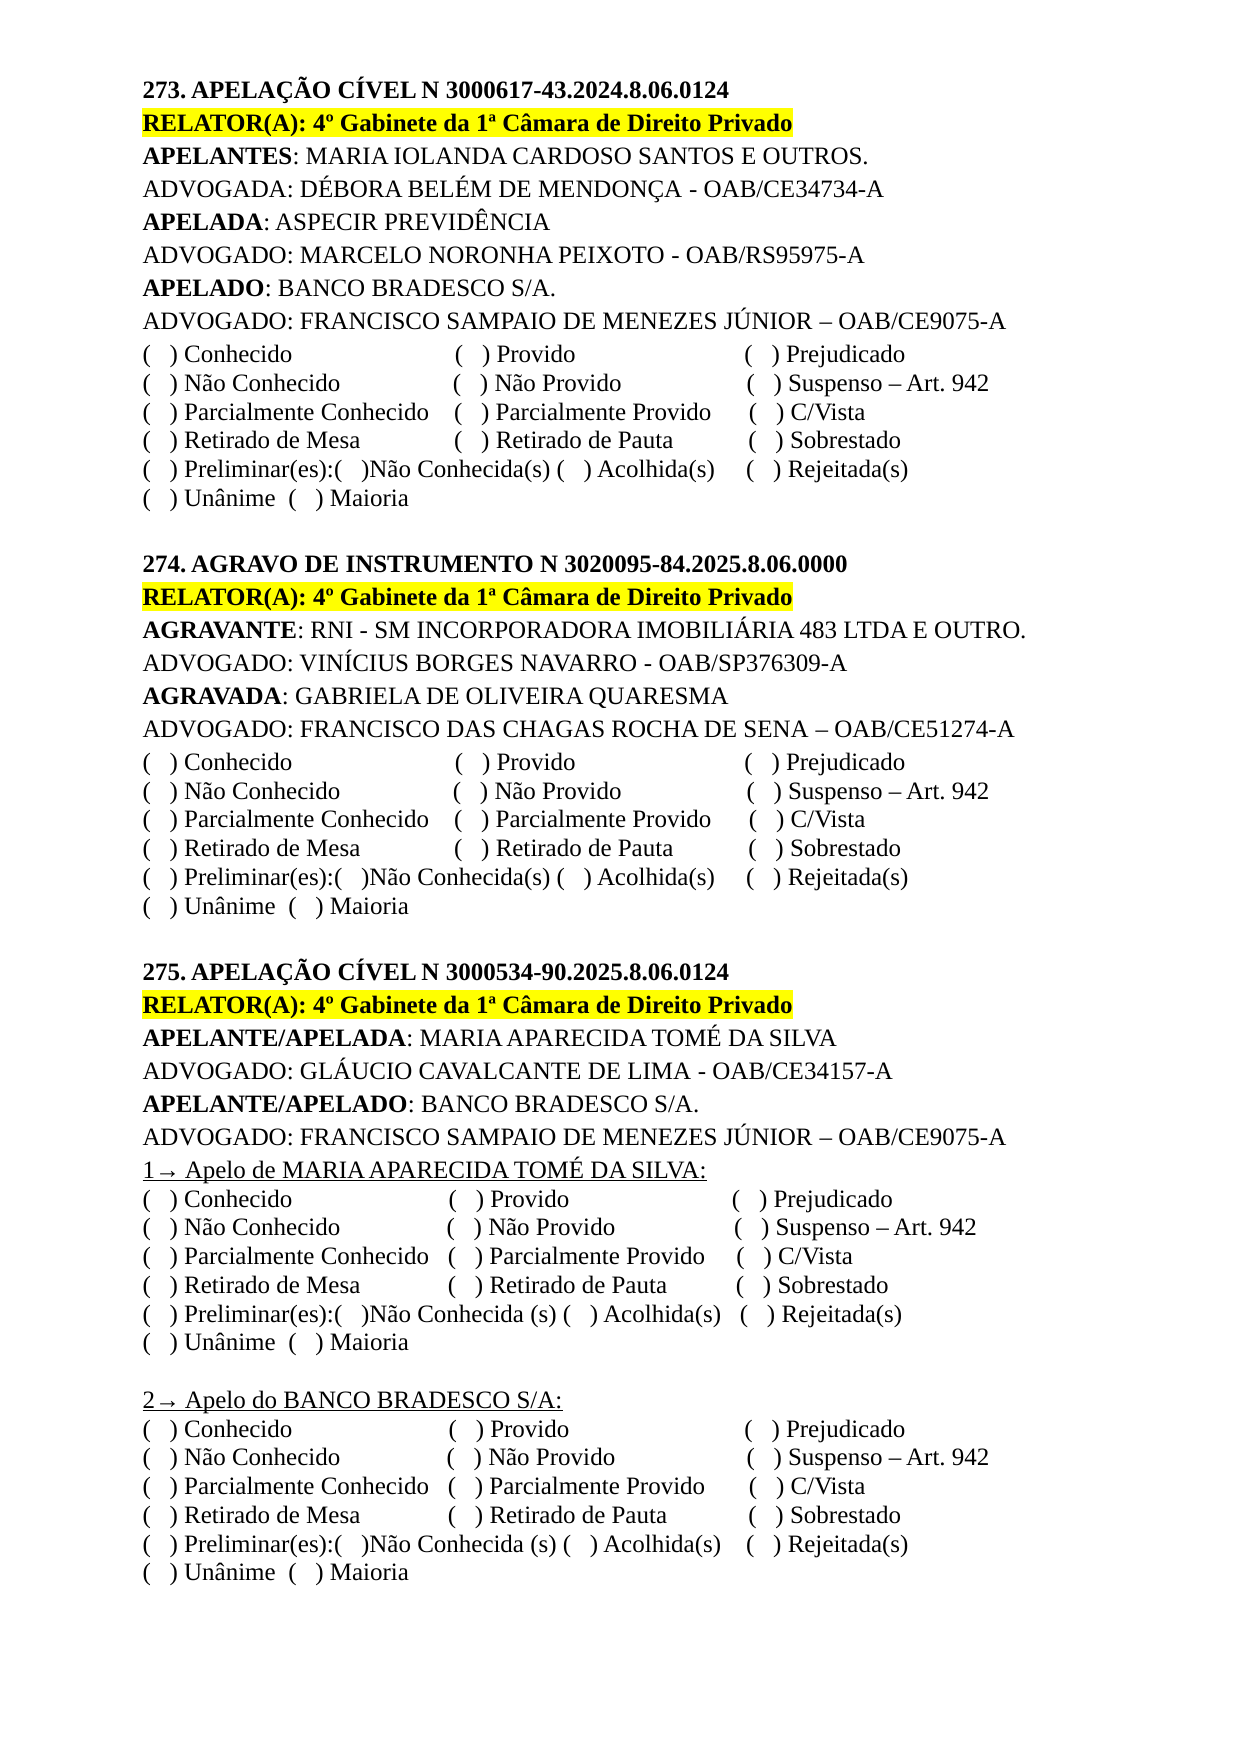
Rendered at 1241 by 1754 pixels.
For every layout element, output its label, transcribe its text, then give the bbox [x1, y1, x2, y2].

text ( ) Conhecido ( ) Provido ( ) Prejudicado [142, 1184, 1141, 1212]
text ( ) Não Conhecido ( ) Não Provido ( ) Suspenso – Art. 942 [142, 1212, 1158, 1241]
text ( ) Retirado de Mesa ( ) Retirado de Pauta ( ) Sobrestado [142, 1500, 1158, 1529]
text ( ) Parcialmente Conhecido ( ) Parcialmente Provido ( ) C/Vista [142, 397, 1158, 425]
text ( ) Parcialmente Conhecido ( ) Parcialmente Provido ( ) C/Vista [142, 1241, 1158, 1270]
text ( ) Preliminar(es):( )Não Conhecida(s) ( ) Acolhida(s) ( ) Rejeitada(s) [142, 454, 1158, 483]
text 2→ Apelo do BANCO BRADESCO S/A: [142, 1385, 1141, 1414]
text ( ) Conhecido ( ) Provido ( ) Prejudicado [142, 747, 1141, 776]
text ( ) Preliminar(es):( )Não Conhecida (s) ( ) Acolhida(s) ( ) Rejeitada(s) [142, 1529, 1158, 1557]
text ( ) Não Conhecido ( ) Não Provido ( ) Suspenso – Art. 942 [142, 776, 1158, 804]
text ( ) Conhecido ( ) Provido ( ) Prejudicado [142, 1414, 1141, 1442]
text ( ) Parcialmente Conhecido ( ) Parcialmente Provido ( ) C/Vista [142, 1471, 1158, 1500]
text ( ) Não Conhecido ( ) Não Provido ( ) Suspenso – Art. 942 [142, 1442, 1158, 1471]
text ( ) Parcialmente Conhecido ( ) Parcialmente Provido ( ) C/Vista [142, 804, 1158, 833]
text ( ) Preliminar(es):( )Não Conhecida(s) ( ) Acolhida(s) ( ) Rejeitada(s) [142, 862, 1158, 891]
text 1→ Apelo de MARIA APARECIDA TOMÉ DA SILVA: [142, 1155, 1141, 1184]
text ( ) Unânime ( ) Maioria [142, 1327, 1158, 1356]
text ( ) Não Conhecido ( ) Não Provido ( ) Suspenso – Art. 942 [142, 368, 1158, 397]
text ( ) Retirado de Mesa ( ) Retirado de Pauta ( ) Sobrestado [142, 1270, 1158, 1299]
text ( ) Preliminar(es):( )Não Conhecida (s) ( ) Acolhida(s) ( ) Rejeitada(s) [142, 1299, 1158, 1327]
text ( ) Unânime ( ) Maioria [142, 1557, 1188, 1619]
text ( ) Unânime ( ) Maioria 274. AGRAVO DE INSTRUMENTO N 3020095-84.2025.8.06.0000 RELATOR(A): 4º Gabinete da 1ª Câmara de Direito Privado AGRAVANTE: RNI - SM INCORPORADORA IMOBILIÁRIA 483 LTDA E OUTRO. ADVOGADO: VINÍCIUS BORGES NAVARRO - OAB/SP376309-A AGRAVADA: GABRIELA DE OLIVEIRA QUARESMA ADVOGADO: FRANCISCO DAS CHAGAS ROCHA DE SENA – OAB/CE51274-A [142, 483, 1188, 743]
text ( ) Conhecido ( ) Provido ( ) Prejudicado [142, 339, 1141, 368]
text ( ) Retirado de Mesa ( ) Retirado de Pauta ( ) Sobrestado [142, 425, 1158, 454]
text ( ) Unânime ( ) Maioria 275. APELAÇÃO CÍVEL N 3000534-90.2025.8.06.0124 RELATOR(A): 4º Gabinete da 1ª Câmara de Direito Privado APELANTE/APELADA: MARIA APARECIDA TOMÉ DA SILVA ADVOGADO: GLÁUCIO CAVALCANTE DE LIMA - OAB/CE34157-A APELANTE/APELADO: BANCO BRADESCO S/A. ADVOGADO: FRANCISCO SAMPAIO DE MENEZES JÚNIOR – OAB/CE9075-A [142, 891, 1188, 1151]
text ( ) Retirado de Mesa ( ) Retirado de Pauta ( ) Sobrestado [142, 833, 1158, 862]
text 273. APELAÇÃO CÍVEL N 3000617-43.2024.8.06.0124 RELATOR(A): 4º Gabinete da 1ª Câmara de Direito Privado APELANTES: MARIA IOLANDA CARDOSO SANTOS E OUTROS. ADVOGADA: DÉBORA BELÉM DE MENDONÇA - OAB/CE34734-A APELADA: ASPECIR PREVIDÊNCIA ADVOGADO: MARCELO NORONHA PEIXOTO - OAB/RS95975-A APELADO: BANCO BRADESCO S/A. ADVOGADO: FRANCISCO SAMPAIO DE MENEZES JÚNIOR – OAB/CE9075-A [142, 75, 1188, 335]
